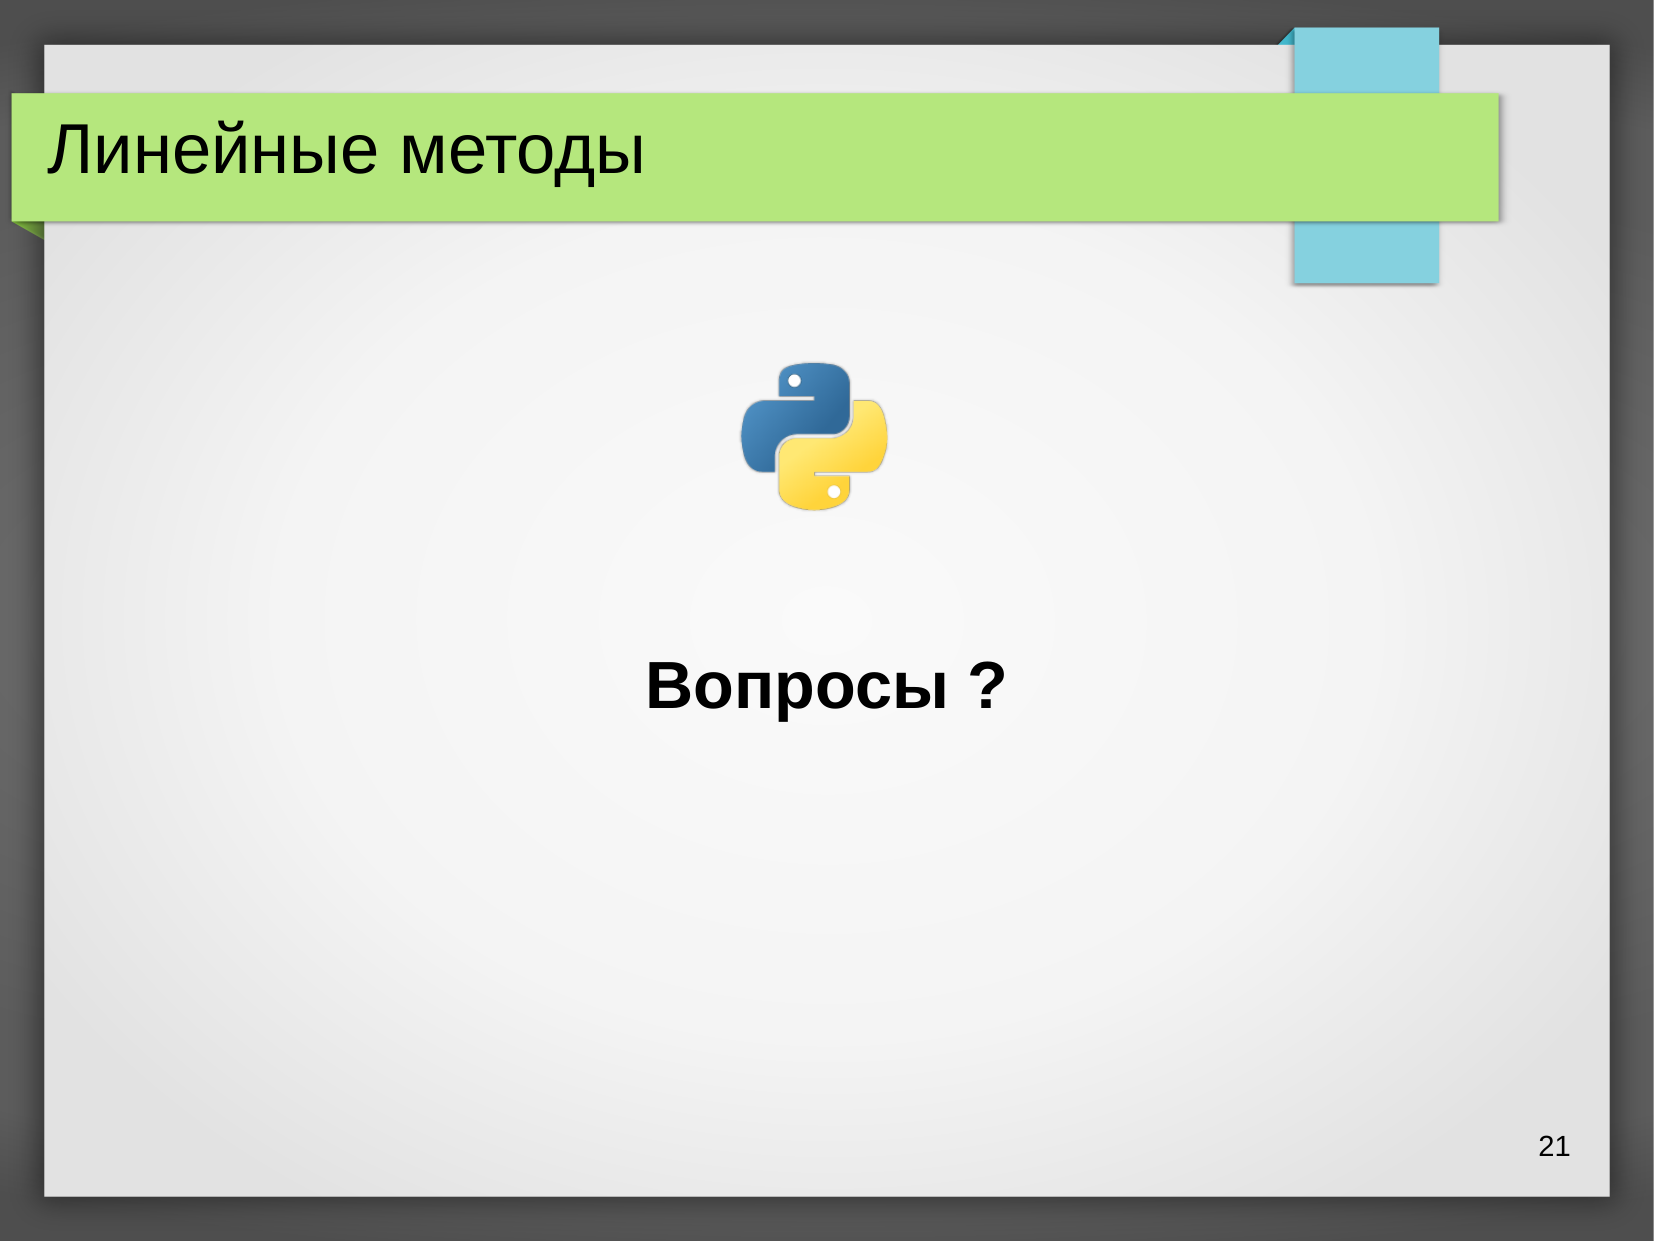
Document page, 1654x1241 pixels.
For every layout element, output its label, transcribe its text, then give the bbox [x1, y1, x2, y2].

picture [0, 0, 1654, 1241]
subtitle Вопросы ? [82, 236, 1571, 1134]
title Линейные методы [47, 109, 1501, 190]
